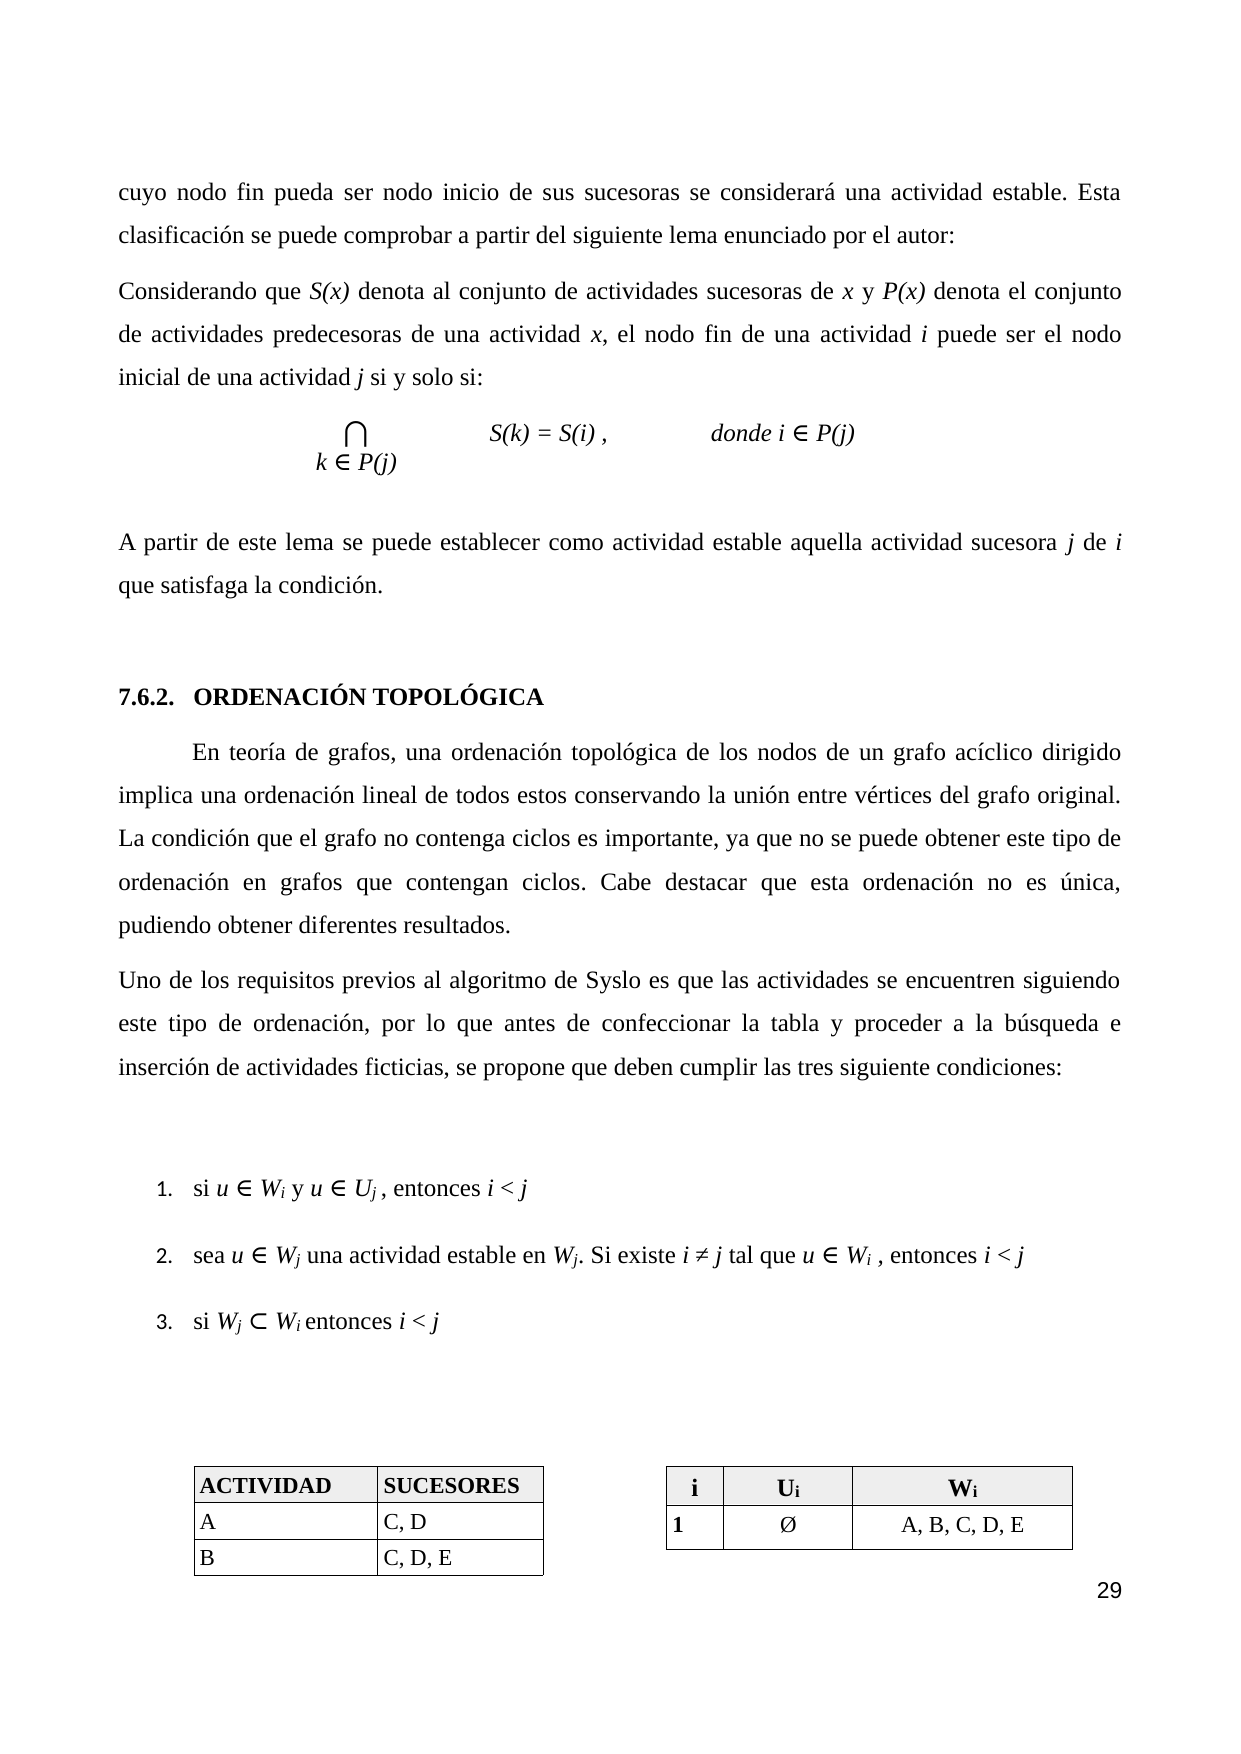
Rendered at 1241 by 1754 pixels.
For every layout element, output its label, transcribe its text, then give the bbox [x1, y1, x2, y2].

list si u ∈ Wi y u ∈ Uj , entonces i < j [156, 1173, 1122, 1202]
table_cell [195, 1503, 377, 1539]
table_cell [195, 1540, 377, 1575]
table_header [378, 1467, 543, 1502]
list sea u ∈ Wj una actividad estable en Wj. Si existe i ≠ j tal que u ∈ Wi , entonces i < j [156, 1240, 1122, 1269]
text cuyo nodo fin pueda ser nodo inicio de sus sucesoras se considerará una actividad estable. Esta clasificación se puede comprobar a partir del siguiente lema enunciado por el autor: [118, 177, 1122, 249]
text Uno de los requisitos previos al algoritmo de Syslo es que las actividades se encuentren siguiendo este tipo de ordenación, por lo que antes de confeccionar la tabla y proceder a la búsqueda e inserción de actividades ficticias, se propone que deben cumplir las tres siguiente condiciones: [118, 965, 1122, 1080]
text En teoría de grafos, una ordenación topológica de los nodos de un grafo acíclico dirigido implica una ordenación lineal de todos estos conservando la unión entre vértices del grafo original. La condición que el grafo no contenga ciclos es importante, ya que no se puede obtener este tipo de ordenación en grafos que contengan ciclos. Cabe destacar que esta ordenación no es única, pudiendo obtener diferentes resultados. [118, 737, 1122, 938]
list si Wj ⊂ Wi entonces i < j [156, 1306, 1122, 1335]
list ORDENACIÓN TOPOLÓGICA [118, 682, 1122, 710]
text k ∈ P(j) [266, 447, 1122, 475]
text Considerando que S(x) denota al conjunto de actividades sucesoras de x y P(x) denota el conjunto de actividades predecesoras de una actividad x, el nodo fin de una actividad i puede ser el nodo inicial de una actividad j si y solo si: [118, 276, 1122, 391]
table_cell [378, 1540, 543, 1575]
table_cell [724, 1506, 852, 1549]
table_header [195, 1467, 377, 1502]
text A partir de este lema se puede establecer como actividad estable aquella actividad sucesora j de i que satisfaga la condición. [118, 527, 1122, 599]
table_cell [378, 1503, 543, 1539]
table_header [724, 1467, 852, 1505]
table_cell [853, 1506, 1072, 1549]
table_header [853, 1467, 1072, 1505]
table_header [118, 1466, 194, 1575]
table_cell [667, 1506, 723, 1549]
text ⋂ S(k) = S(i) , donde i ∈ P(j) [268, 418, 1122, 447]
table_header [544, 1466, 1120, 1575]
table_header [667, 1467, 723, 1505]
